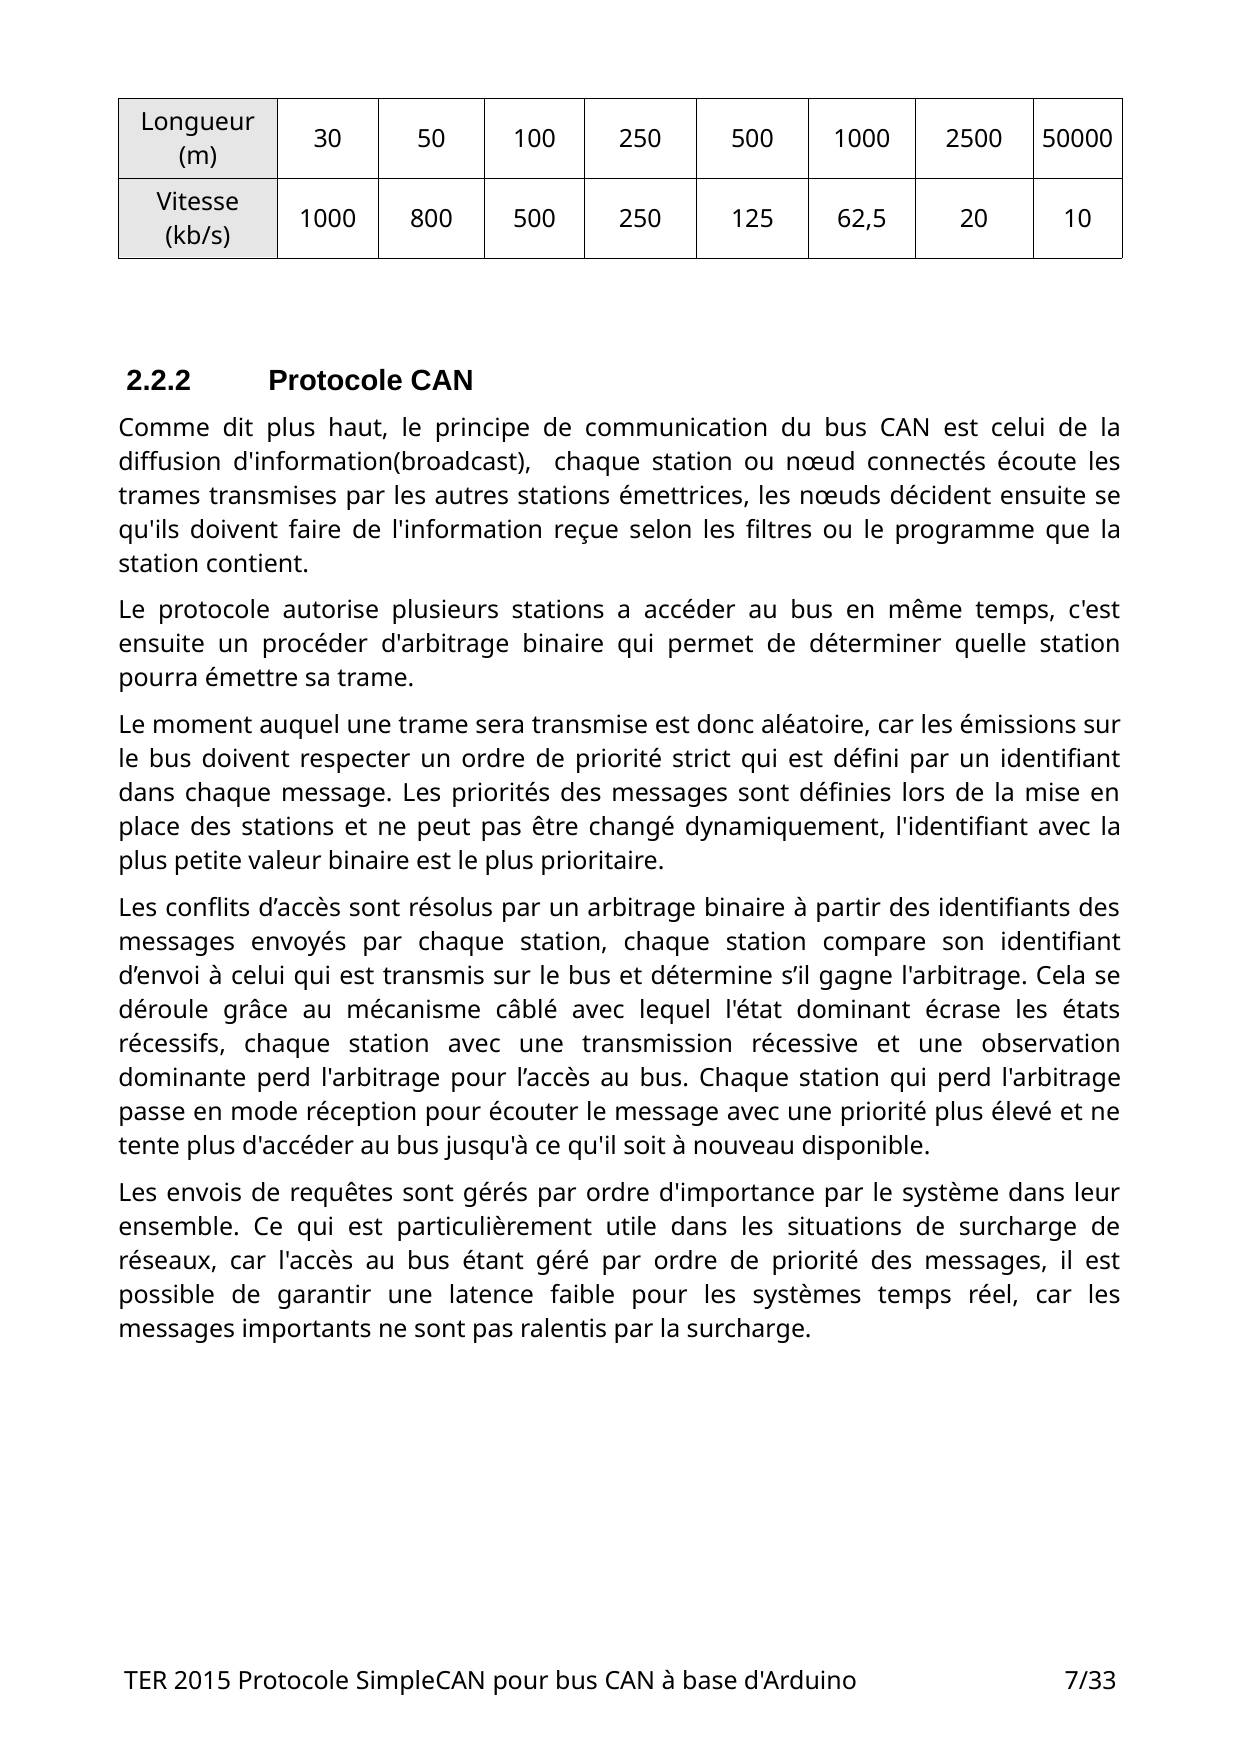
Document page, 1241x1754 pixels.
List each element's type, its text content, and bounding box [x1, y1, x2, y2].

text Le protocole autorise plusieurs stations a accéder au bus en même temps, c'est ensuite un procéder d'arbitrage binaire qui permet de déterminer quelle station pourra émettre sa trame. [118, 592, 1122, 694]
table_cell Vitesse (kb/s) [119, 179, 277, 257]
table_cell 10 [1034, 179, 1122, 257]
table_header 2500 [916, 99, 1033, 178]
table_header 500 [697, 99, 808, 178]
text Les envois de requêtes sont gérés par ordre d'importance par le système dans leur ensemble. Ce qui est particulièrement utile dans les situations de surcharge de réseaux, car l'accès au bus étant géré par ordre de priorité des messages, il est possible de garantir une latence faible pour les systèmes temps réel, car les messages importants ne sont pas ralentis par la surcharge. [118, 1174, 1122, 1345]
table_header 250 [585, 99, 696, 178]
table_header 1000 [809, 99, 915, 178]
table_cell 250 [585, 179, 696, 257]
text Comme dit plus haut, le principe de communication du bus CAN est celui de la diffusion d'information(broadcast), chaque station ou nœud connectés écoute les trames transmises par les autres stations émettrices, les nœuds décident ensuite se qu'ils doivent faire de l'information reçue selon les filtres ou le programme que la station contient. [118, 409, 1122, 579]
subtitle Protocole CAN [118, 363, 1122, 397]
table_cell 125 [697, 179, 808, 257]
table_cell 1000 [278, 179, 378, 257]
table_header 50 [379, 99, 484, 178]
text Les conflits d’accès sont résolus par un arbitrage binaire à partir des identifiants des messages envoyés par chaque station, chaque station compare son identifiant d’envoi à celui qui est transmis sur le bus et détermine s’il gagne l'arbitrage. Cela se déroule grâce au mécanisme câblé avec lequel l'état dominant écrase les états récessifs, chaque station avec une transmission récessive et une observation dominante perd l'arbitrage pour l’accès au bus. Chaque station qui perd l'arbitrage passe en mode réception pour écouter le message avec une priorité plus élevé et ne tente plus d'accéder au bus jusqu'à ce qu'il soit à nouveau disponible. [118, 889, 1122, 1162]
table_cell 62,5 [809, 179, 915, 257]
table_cell 800 [379, 179, 484, 257]
table_header 50000 [1034, 99, 1122, 178]
text Le moment auquel une trame sera transmise est donc aléatoire, car les émissions sur le bus doivent respecter un ordre de priorité strict qui est défini par un identifiant dans chaque message. Les priorités des messages sont définies lors de la mise en place des stations et ne peut pas être changé dynamiquement, l'identifiant avec la plus petite valeur binaire est le plus prioritaire. [118, 707, 1122, 877]
table_cell 20 [916, 179, 1033, 257]
table_header 30 [278, 99, 378, 178]
table_cell 500 [485, 179, 584, 257]
table_header Longueur (m) [119, 99, 277, 178]
table_header 100 [485, 99, 584, 178]
